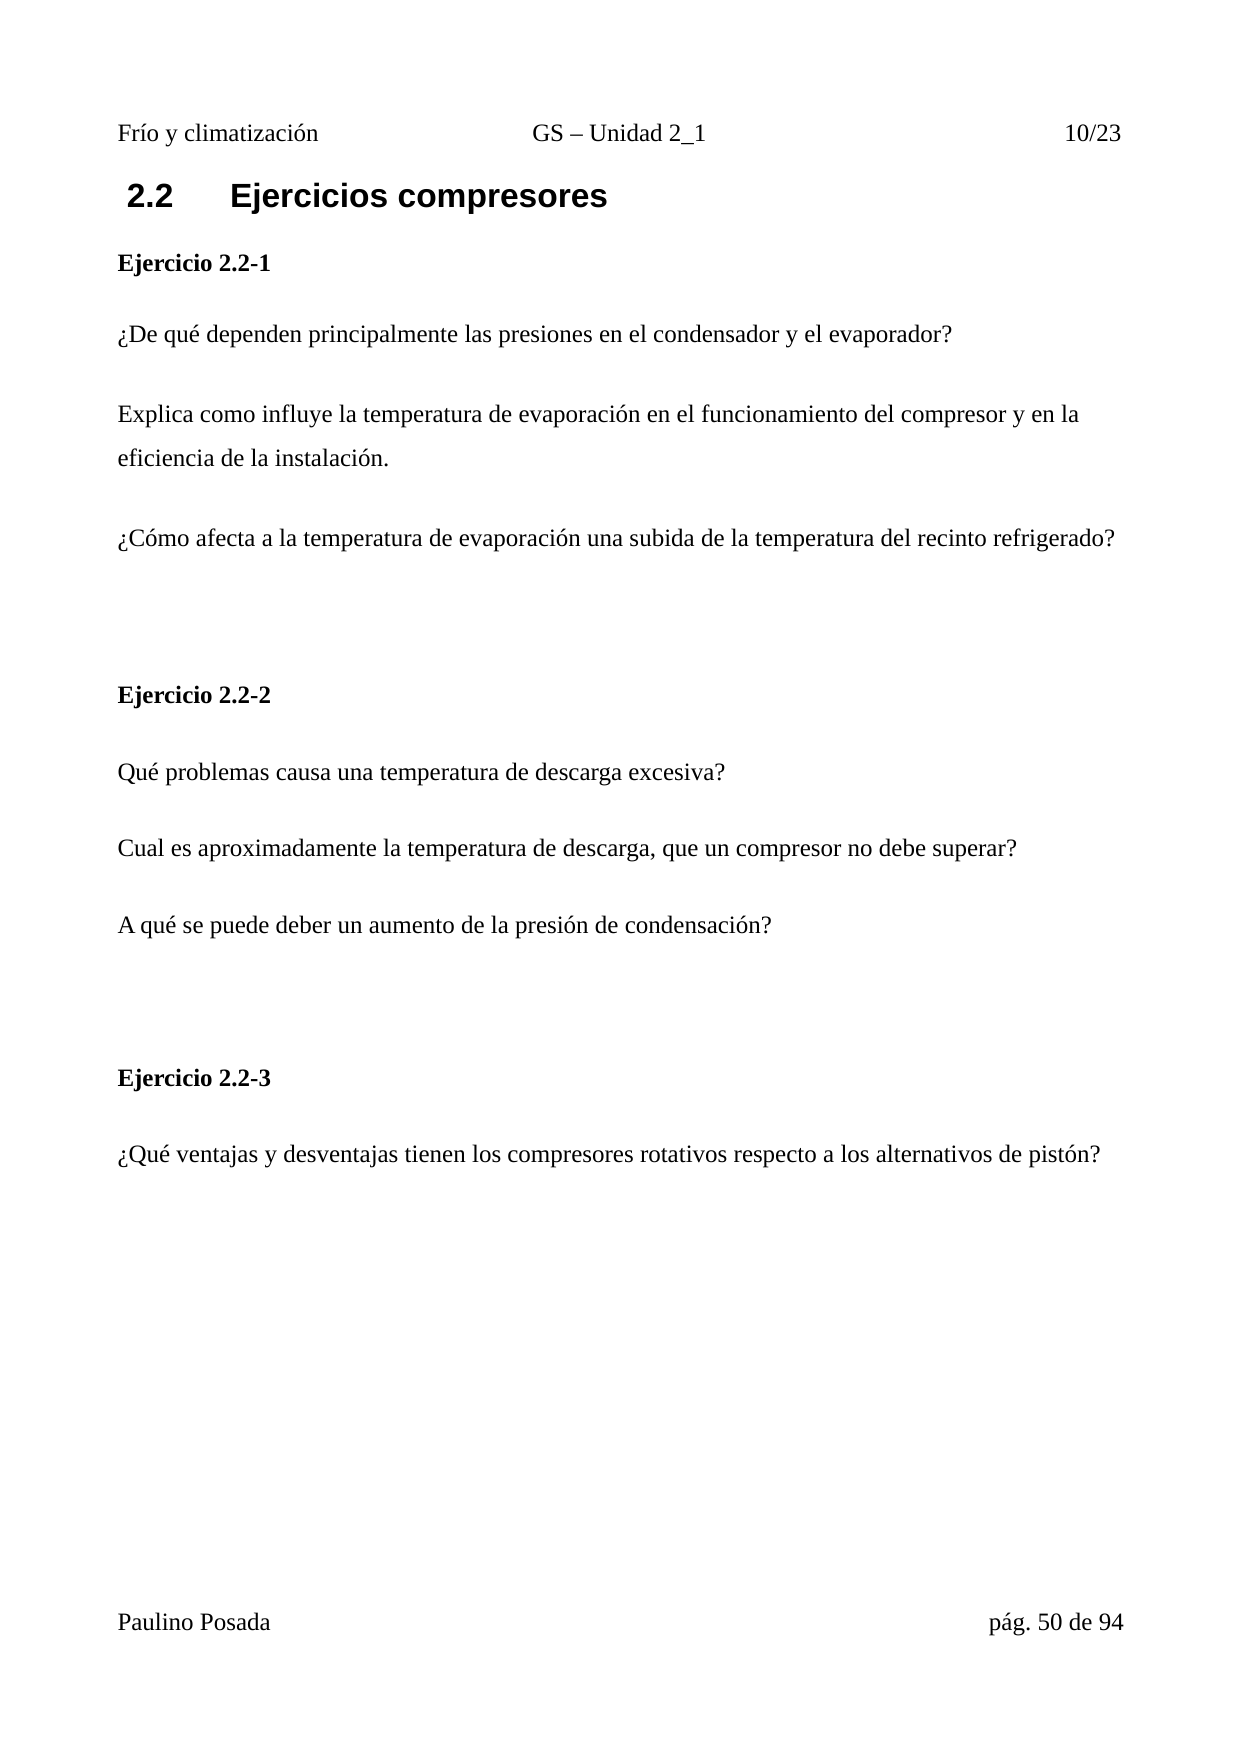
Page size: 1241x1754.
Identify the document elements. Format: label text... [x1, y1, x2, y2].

subtitle Ejercicios compresores [117, 176, 1123, 215]
text ¿De qué dependen principalmente las presiones en el condensador y el evaporador? [117, 319, 1123, 348]
text Cual es aproximadamente la temperatura de descarga, que un compresor no debe superar? [117, 833, 1123, 862]
text Ejercicio 2.2-1 [117, 248, 1123, 277]
text Ejercicio 2.2-3 [117, 1063, 1123, 1091]
text Ejercicio 2.2-2 [117, 680, 1123, 709]
text ¿Qué ventajas y desventajas tienen los compresores rotativos respecto a los alternativos de pistón? [117, 1139, 1123, 1168]
text Explica como influye la temperatura de evaporación en el funcionamiento del compresor y en la eficiencia de la instalación. [117, 399, 1123, 471]
text Qué problemas causa una temperatura de descarga excesiva? [117, 757, 1123, 786]
text A qué se puede deber un aumento de la presión de condensación? [117, 910, 1123, 938]
text ¿Cómo afecta a la temperatura de evaporación una subida de la temperatura del recinto refrigerado? [117, 523, 1123, 552]
